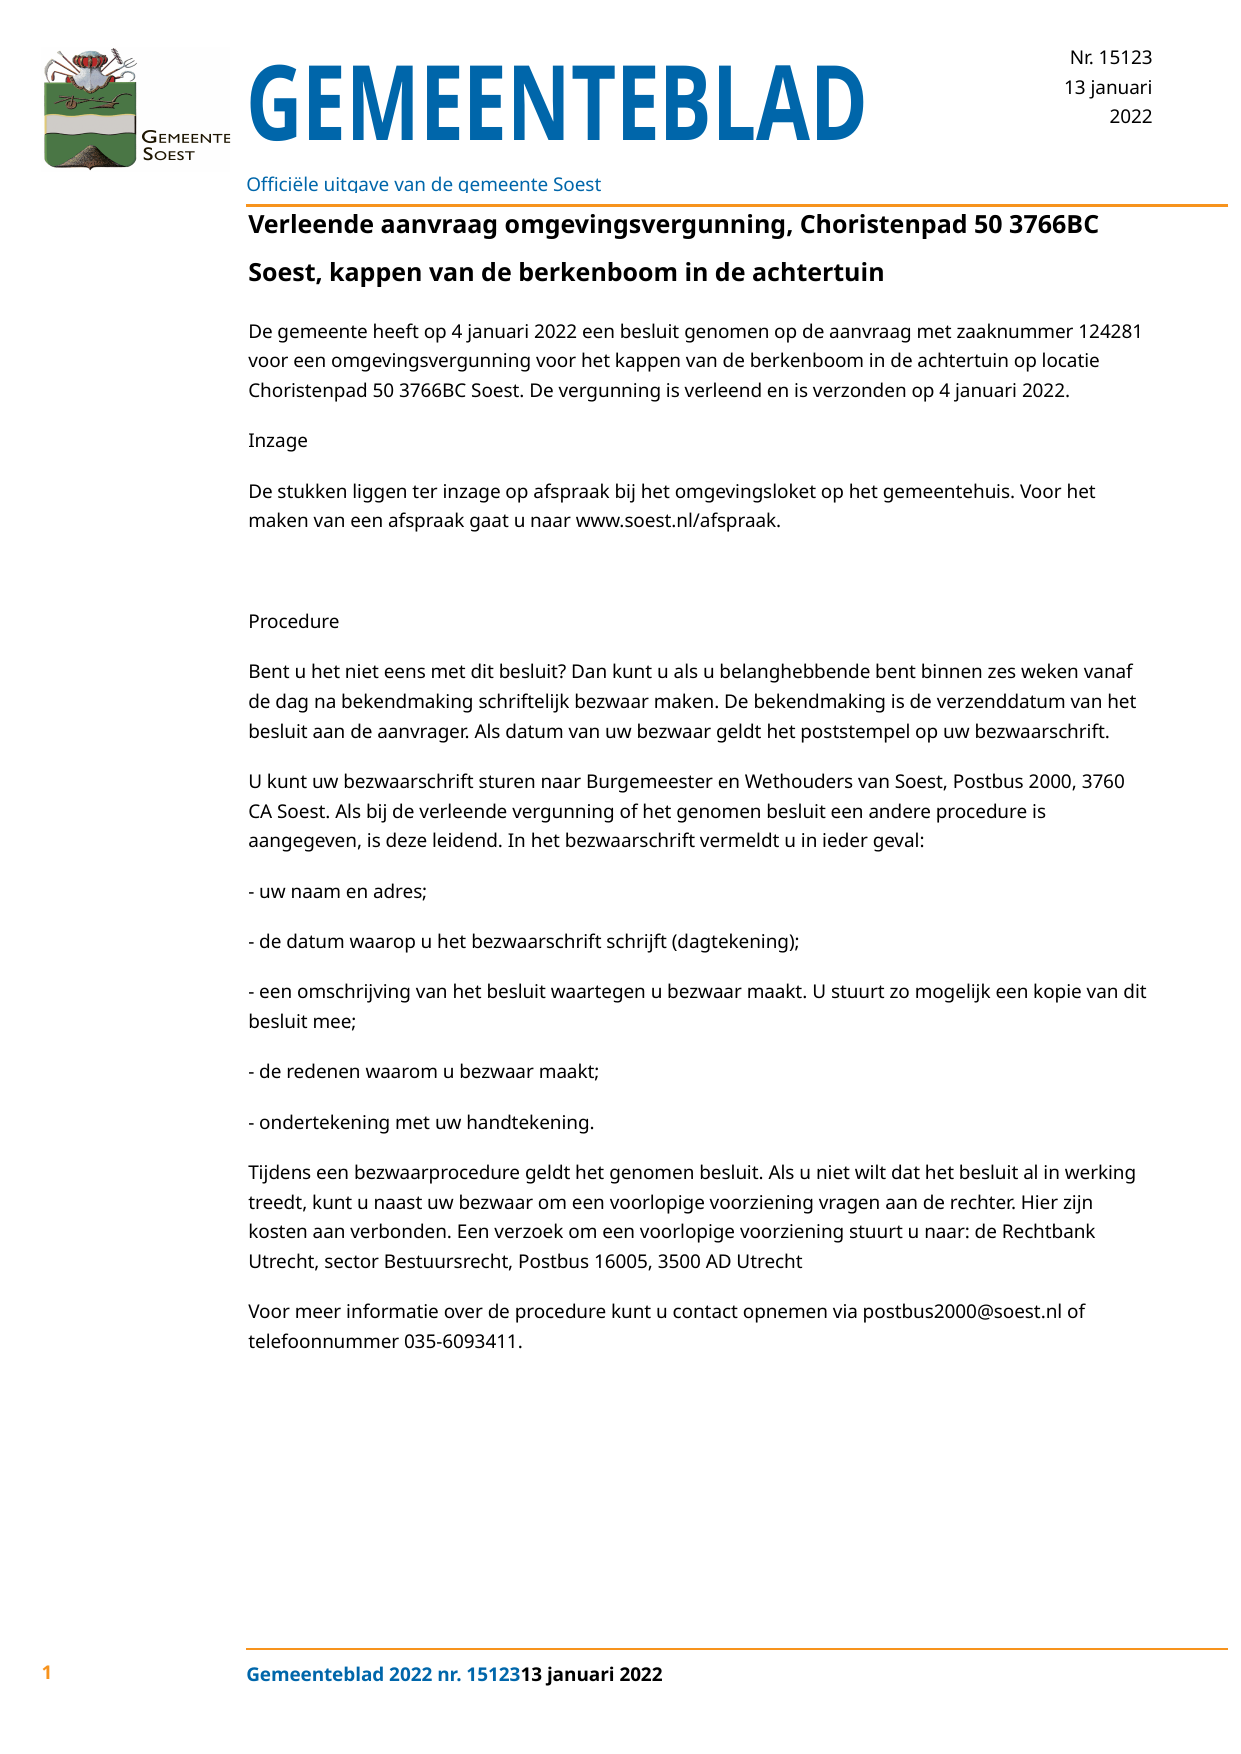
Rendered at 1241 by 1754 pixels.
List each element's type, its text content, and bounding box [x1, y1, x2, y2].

text - ondertekening met uw handtekening. [248, 1109, 1152, 1135]
text De stukken liggen ter inzage op afspraak bij het omgevingsloket op het gemeentehuis. Voor het maken van een afspraak gaat u naar www.soest.nl/afspraak. [248, 478, 1152, 533]
text Voor meer informatie over de procedure kunt u contact opnemen via postbus2000@soest.nl of telefoonnummer 035-6093411. [248, 1299, 1152, 1354]
text Bent u het niet eens met dit besluit? Dan kunt u als u belanghebbende bent binnen zes weken vanaf de dag na bekendmaking schriftelijk bezwaar maken. De bekendmaking is de verzenddatum van het besluit aan de aanvrager. Als datum van uw bezwaar geldt het poststempel op uw bezwaarschrift. [248, 659, 1152, 744]
text Procedure [248, 608, 1152, 634]
text - de datum waarop u het bezwaarschrift schrijft (dagtekening); [248, 928, 1152, 954]
text Inzage [248, 427, 1152, 453]
text - de redenen waarom u bezwaar maakt; [248, 1059, 1152, 1084]
text Verleende aanvraag omgevingsvergunning, Choristenpad 50 3766BC Soest, kappen van de berkenboom in de achtertuin [248, 207, 1152, 288]
text De gemeente heeft op 4 januari 2022 een besluit genomen op de aanvraag met zaaknummer 124281 voor een omgevingsvergunning voor het kappen van de berkenboom in de achtertuin op locatie Choristenpad 50 3766BC Soest. De vergunning is verleend en is verzonden op 4 januari 2022. [248, 318, 1152, 403]
picture [41, 47, 231, 172]
text U kunt uw bezwaarschrift sturen naar Burgemeester en Wethouders van Soest, Postbus 2000, 3760 CA Soest. Als bij de verleende vergunning of het genomen besluit een andere procedure is aangegeven, is deze leidend. In het bezwaarschrift vermeldt u in ieder geval: [248, 768, 1152, 853]
text Tijdens een bezwaarprocedure geldt het genomen besluit. Als u niet wilt dat het besluit al in werking treedt, kunt u naast uw bezwaar om een voorlopige voorziening vragen aan de rechter. Hier zijn kosten aan verbonden. Een verzoek om een voorlopige voorziening stuurt u naar: de Rechtbank Utrecht, sector Bestuursrecht, Postbus 16005, 3500 AD Utrecht [248, 1159, 1152, 1274]
text - uw naam en adres; [248, 878, 1152, 904]
text - een omschrijving van het besluit waartegen u bezwaar maakt. U stuurt zo mogelijk een kopie van dit besluit mee; [248, 979, 1152, 1034]
